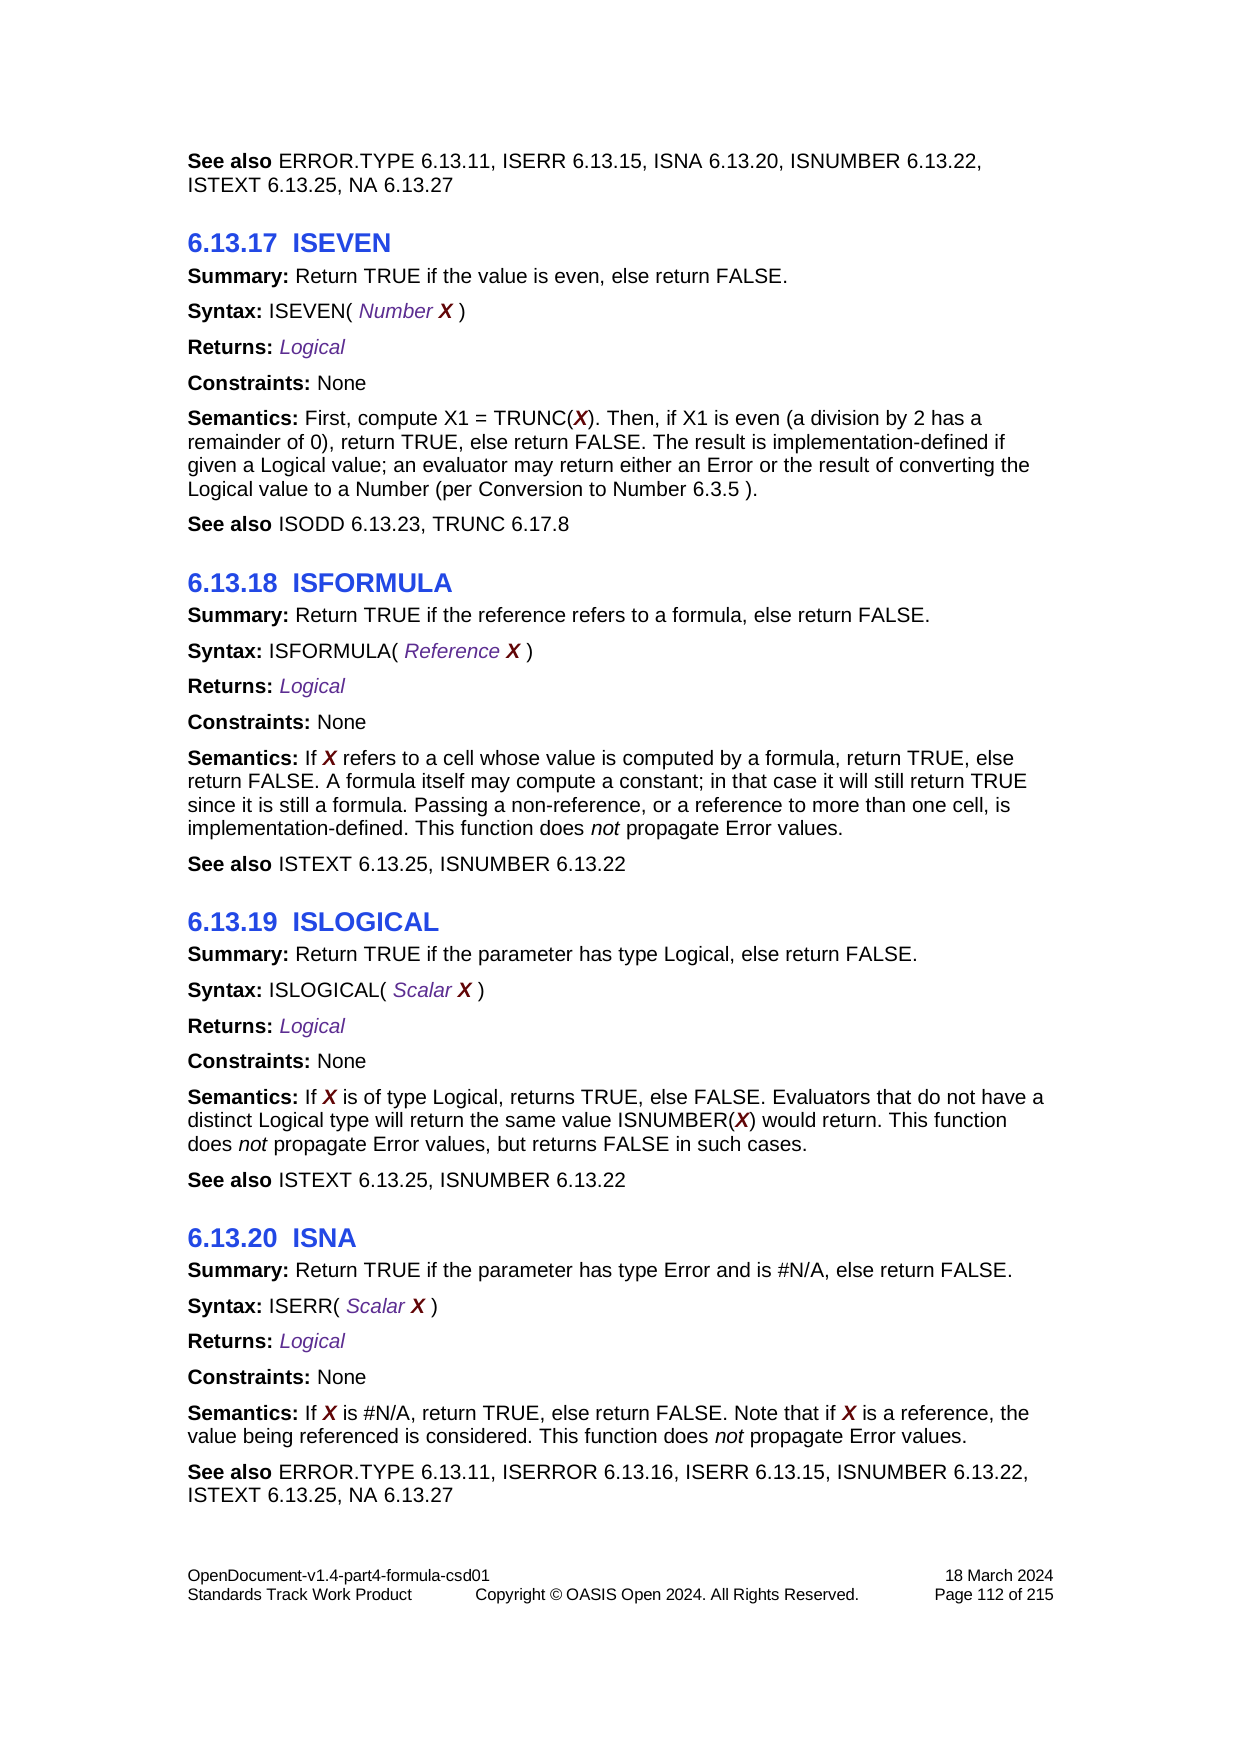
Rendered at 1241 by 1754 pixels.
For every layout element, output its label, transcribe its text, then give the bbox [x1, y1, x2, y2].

text Summary: Return TRUE if the reference refers to a formula, else return FALSE. [187, 603, 1053, 627]
text See also ISTEXT 6.13.25, ISNUMBER 6.13.22 [187, 852, 1053, 876]
text See also ERROR.TYPE 6.13.11, ISERROR 6.13.16, ISERR 6.13.15, ISNUMBER 6.13.22, ISTEXT 6.13.25, NA 6.13.27 [187, 1460, 1053, 1507]
text See also ISODD 6.13.23, TRUNC 6.17.8 [187, 513, 1053, 536]
text Syntax: ISFORMULA( Reference X ) [187, 639, 1053, 663]
text See also ERROR.TYPE 6.13.11, ISERR 6.13.15, ISNA 6.13.20, ISNUMBER 6.13.22, ISTEXT 6.13.25, NA 6.13.27 [187, 150, 1053, 197]
text Constraints: None [187, 710, 1053, 734]
text Summary: Return TRUE if the value is even, else return FALSE. [187, 264, 1053, 288]
text Semantics: If X is #N/A, return TRUE, else return FALSE. Note that if X is a reference, the value being referenced is considered. This function does not propagate Error values. [187, 1401, 1053, 1448]
subtitle ISFORMULA [187, 567, 1053, 597]
text Semantics: If X refers to a cell whose value is computed by a formula, return TRUE, else return FALSE. A formula itself may compute a constant; in that case it will still return TRUE since it is still a formula. Passing a non-reference, or a reference to more than one cell, is implementation-defined. This function does not propagate Error values. [187, 746, 1053, 840]
text Semantics: First, compute X1 = TRUNC(X). Then, if X1 is even (a division by 2 has a remainder of 0), return TRUE, else return FALSE. The result is implementation-defined if given a Logical value; an evaluator may return either an Error or the result of converting the Logical value to a Number (per Conversion to Number 6.3.5 ). [187, 407, 1053, 501]
text Syntax: ISLOGICAL( Scalar X ) [187, 978, 1053, 1002]
text Syntax: ISEVEN( Number X ) [187, 300, 1053, 323]
text Constraints: None [187, 371, 1053, 394]
text Returns: Logical [187, 335, 1053, 359]
subtitle ISLOGICAL [187, 907, 1053, 937]
text Returns: Logical [187, 1014, 1053, 1038]
text Constraints: None [187, 1050, 1053, 1073]
text Syntax: ISERR( Scalar X ) [187, 1294, 1053, 1318]
text See also ISTEXT 6.13.25, ISNUMBER 6.13.22 [187, 1168, 1053, 1192]
text Returns: Logical [187, 675, 1053, 698]
text Semantics: If X is of type Logical, returns TRUE, else FALSE. Evaluators that do not have a distinct Logical type will return the same value ISNUMBER(X) would return. This function does not propagate Error values, but returns FALSE in such cases. [187, 1085, 1053, 1156]
text Summary: Return TRUE if the parameter has type Logical, else return FALSE. [187, 943, 1053, 966]
text Constraints: None [187, 1366, 1053, 1389]
subtitle ISEVEN [187, 228, 1053, 258]
text Returns: Logical [187, 1330, 1053, 1353]
subtitle ISNA [187, 1223, 1053, 1253]
text Summary: Return TRUE if the parameter has type Error and is #N/A, else return FALSE. [187, 1259, 1053, 1282]
